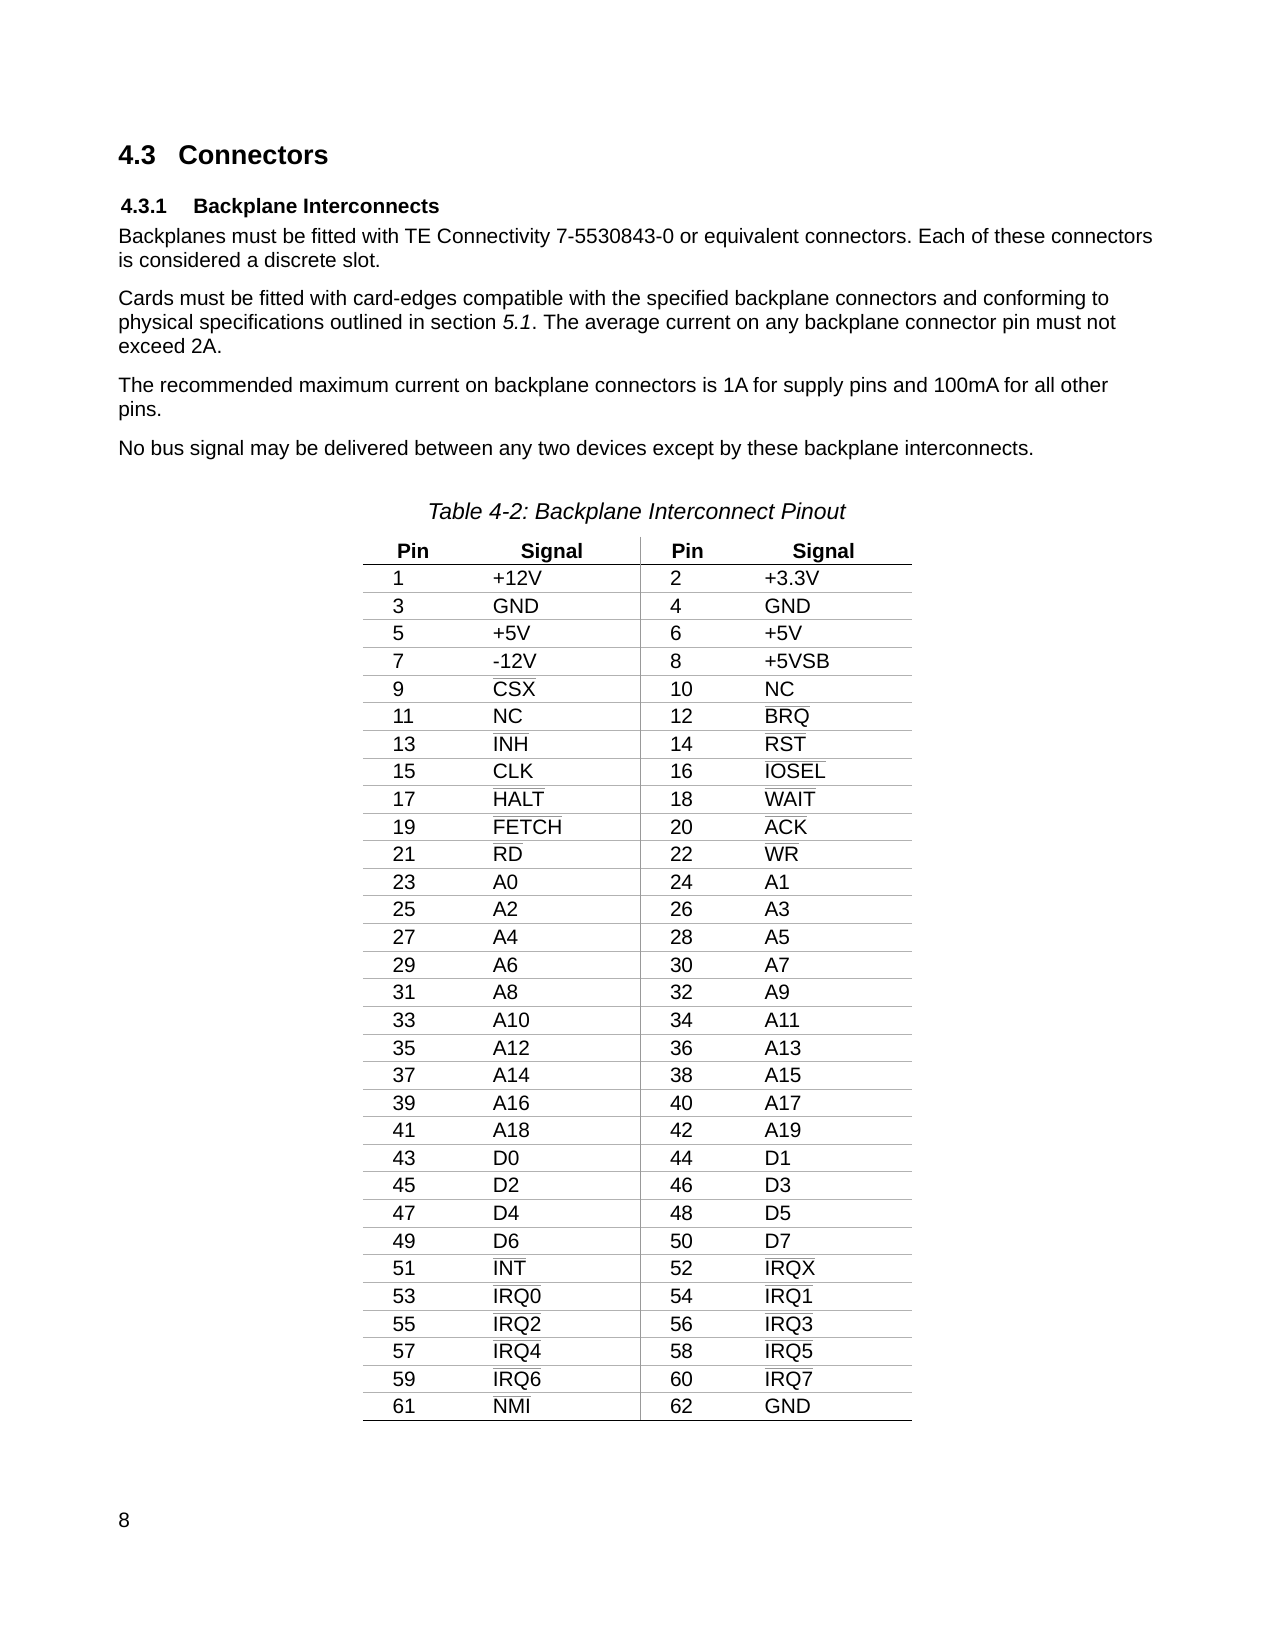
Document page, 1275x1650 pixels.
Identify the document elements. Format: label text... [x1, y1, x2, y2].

table_cell WR [735, 841, 912, 868]
table_cell D2 [463, 1172, 640, 1199]
table_cell RD [463, 841, 640, 868]
table_cell NMI [463, 1393, 640, 1420]
table_cell A18 [463, 1117, 640, 1144]
text Backplanes must be fitted with TE Connectivity 7-5530843-0 or equivalent connectors. Each of these connectors is considered a discrete slot. [118, 223, 1157, 271]
table_cell NC [735, 676, 912, 702]
table_cell A4 [463, 924, 640, 951]
table_cell 38 [641, 1062, 735, 1089]
table_cell A5 [735, 924, 912, 951]
table_cell D0 [463, 1145, 640, 1171]
table_cell A6 [463, 952, 640, 978]
table_cell GND [463, 593, 640, 619]
table_cell 62 [641, 1393, 735, 1420]
table_cell IRQ4 [463, 1338, 640, 1365]
table_cell A0 [463, 869, 640, 895]
table_cell A8 [463, 979, 640, 1006]
table_cell A19 [735, 1117, 912, 1144]
table_cell A3 [735, 896, 912, 923]
table_cell GND [735, 593, 912, 619]
table_cell 7 [363, 648, 463, 674]
table_cell 27 [363, 924, 463, 951]
table_cell A7 [735, 952, 912, 978]
table_cell BRQ [735, 703, 912, 730]
table_cell 35 [363, 1035, 463, 1061]
table_cell D1 [735, 1145, 912, 1171]
table_cell INT [463, 1255, 640, 1282]
table_cell FETCH [463, 814, 640, 840]
table_cell 26 [641, 896, 735, 923]
table_cell 8 [641, 648, 735, 674]
table_cell 51 [363, 1255, 463, 1282]
table_cell D3 [735, 1172, 912, 1199]
text Cards must be fitted with card-edges compatible with the specified backplane connectors and conforming to physical specifications outlined in section 5.1. The average current on any backplane connector pin must not exceed 2A. [118, 286, 1157, 358]
table_cell +12V [463, 565, 640, 592]
table_cell 30 [641, 952, 735, 978]
table_cell A11 [735, 1007, 912, 1033]
table_cell 21 [363, 841, 463, 868]
table_cell 16 [641, 759, 735, 785]
table_cell 23 [363, 869, 463, 895]
table_cell +5V [463, 620, 640, 647]
table_cell RST [735, 731, 912, 757]
table_cell 29 [363, 952, 463, 978]
table_cell +5V [735, 620, 912, 647]
table_cell 28 [641, 924, 735, 951]
table_cell 43 [363, 1145, 463, 1171]
table_cell A9 [735, 979, 912, 1006]
text The recommended maximum current on backplane connectors is 1A for supply pins and 100mA for all other pins. [118, 373, 1157, 421]
table_cell 47 [363, 1200, 463, 1227]
table_cell 36 [641, 1035, 735, 1061]
table_cell 20 [641, 814, 735, 840]
table_cell 34 [641, 1007, 735, 1033]
table_cell 55 [363, 1311, 463, 1337]
table_cell 37 [363, 1062, 463, 1089]
table_cell 45 [363, 1172, 463, 1199]
table_header Pin [363, 537, 463, 564]
table_cell 11 [363, 703, 463, 730]
table_cell D6 [463, 1228, 640, 1254]
table_cell IRQ0 [463, 1283, 640, 1309]
table_cell A14 [463, 1062, 640, 1089]
table_cell A15 [735, 1062, 912, 1089]
table_cell CLK [463, 759, 640, 785]
text Table 4-2: Backplane Interconnect Pinout [118, 498, 1157, 524]
table_cell 18 [641, 786, 735, 813]
table_cell A12 [463, 1035, 640, 1061]
table_cell 4 [641, 593, 735, 619]
table_cell 32 [641, 979, 735, 1006]
table_header Pin [641, 537, 735, 564]
table_cell 33 [363, 1007, 463, 1033]
table_cell 42 [641, 1117, 735, 1144]
text No bus signal may be delivered between any two devices except by these backplane interconnects. [118, 436, 1157, 459]
table_cell 39 [363, 1090, 463, 1116]
subtitle Connectors [118, 139, 1157, 170]
table_cell 14 [641, 731, 735, 757]
table_cell 40 [641, 1090, 735, 1116]
table_cell A13 [735, 1035, 912, 1061]
table_cell 52 [641, 1255, 735, 1282]
table_cell ACK [735, 814, 912, 840]
table_cell 10 [641, 676, 735, 702]
table_cell 60 [641, 1366, 735, 1392]
table_cell 58 [641, 1338, 735, 1365]
table_cell 22 [641, 841, 735, 868]
table_cell IRQ5 [735, 1338, 912, 1365]
table_cell INH [463, 731, 640, 757]
subtitle Backplane Interconnects [121, 193, 1157, 217]
table_cell D5 [735, 1200, 912, 1227]
table_cell -12V [463, 648, 640, 674]
table_cell 54 [641, 1283, 735, 1309]
table_cell NC [463, 703, 640, 730]
table_cell A2 [463, 896, 640, 923]
table_cell GND [735, 1393, 912, 1420]
table_cell HALT [463, 786, 640, 813]
table_cell A10 [463, 1007, 640, 1033]
table_cell 2 [641, 565, 735, 592]
table_cell 3 [363, 593, 463, 619]
table_cell 53 [363, 1283, 463, 1309]
table_cell IRQ1 [735, 1283, 912, 1309]
table_cell 49 [363, 1228, 463, 1254]
table_cell IRQX [735, 1255, 912, 1282]
table_cell IRQ7 [735, 1366, 912, 1392]
table_cell A1 [735, 869, 912, 895]
table_cell 9 [363, 676, 463, 702]
table_cell 13 [363, 731, 463, 757]
table_cell D4 [463, 1200, 640, 1227]
table_cell 12 [641, 703, 735, 730]
table_cell 46 [641, 1172, 735, 1199]
table_cell 48 [641, 1200, 735, 1227]
table_cell CSX [463, 676, 640, 702]
table_cell 41 [363, 1117, 463, 1144]
table_cell 19 [363, 814, 463, 840]
table_cell A17 [735, 1090, 912, 1116]
table_cell 15 [363, 759, 463, 785]
table_cell 1 [363, 565, 463, 592]
table_cell D7 [735, 1228, 912, 1254]
table_cell 56 [641, 1311, 735, 1337]
table_cell IRQ3 [735, 1311, 912, 1337]
table_cell 57 [363, 1338, 463, 1365]
table_cell 6 [641, 620, 735, 647]
table_header Signal [735, 537, 912, 564]
table_cell +3.3V [735, 565, 912, 592]
table_cell 17 [363, 786, 463, 813]
table_cell 59 [363, 1366, 463, 1392]
table_cell IRQ2 [463, 1311, 640, 1337]
table_cell 31 [363, 979, 463, 1006]
table_cell IRQ6 [463, 1366, 640, 1392]
table_header Signal [463, 537, 640, 564]
table_cell 24 [641, 869, 735, 895]
table_cell A16 [463, 1090, 640, 1116]
table_cell +5VSB [735, 648, 912, 674]
table_cell 44 [641, 1145, 735, 1171]
table_cell 5 [363, 620, 463, 647]
table_cell IOSEL [735, 759, 912, 785]
table_cell 50 [641, 1228, 735, 1254]
table_cell 61 [363, 1393, 463, 1420]
table_cell WAIT [735, 786, 912, 813]
table_cell 25 [363, 896, 463, 923]
